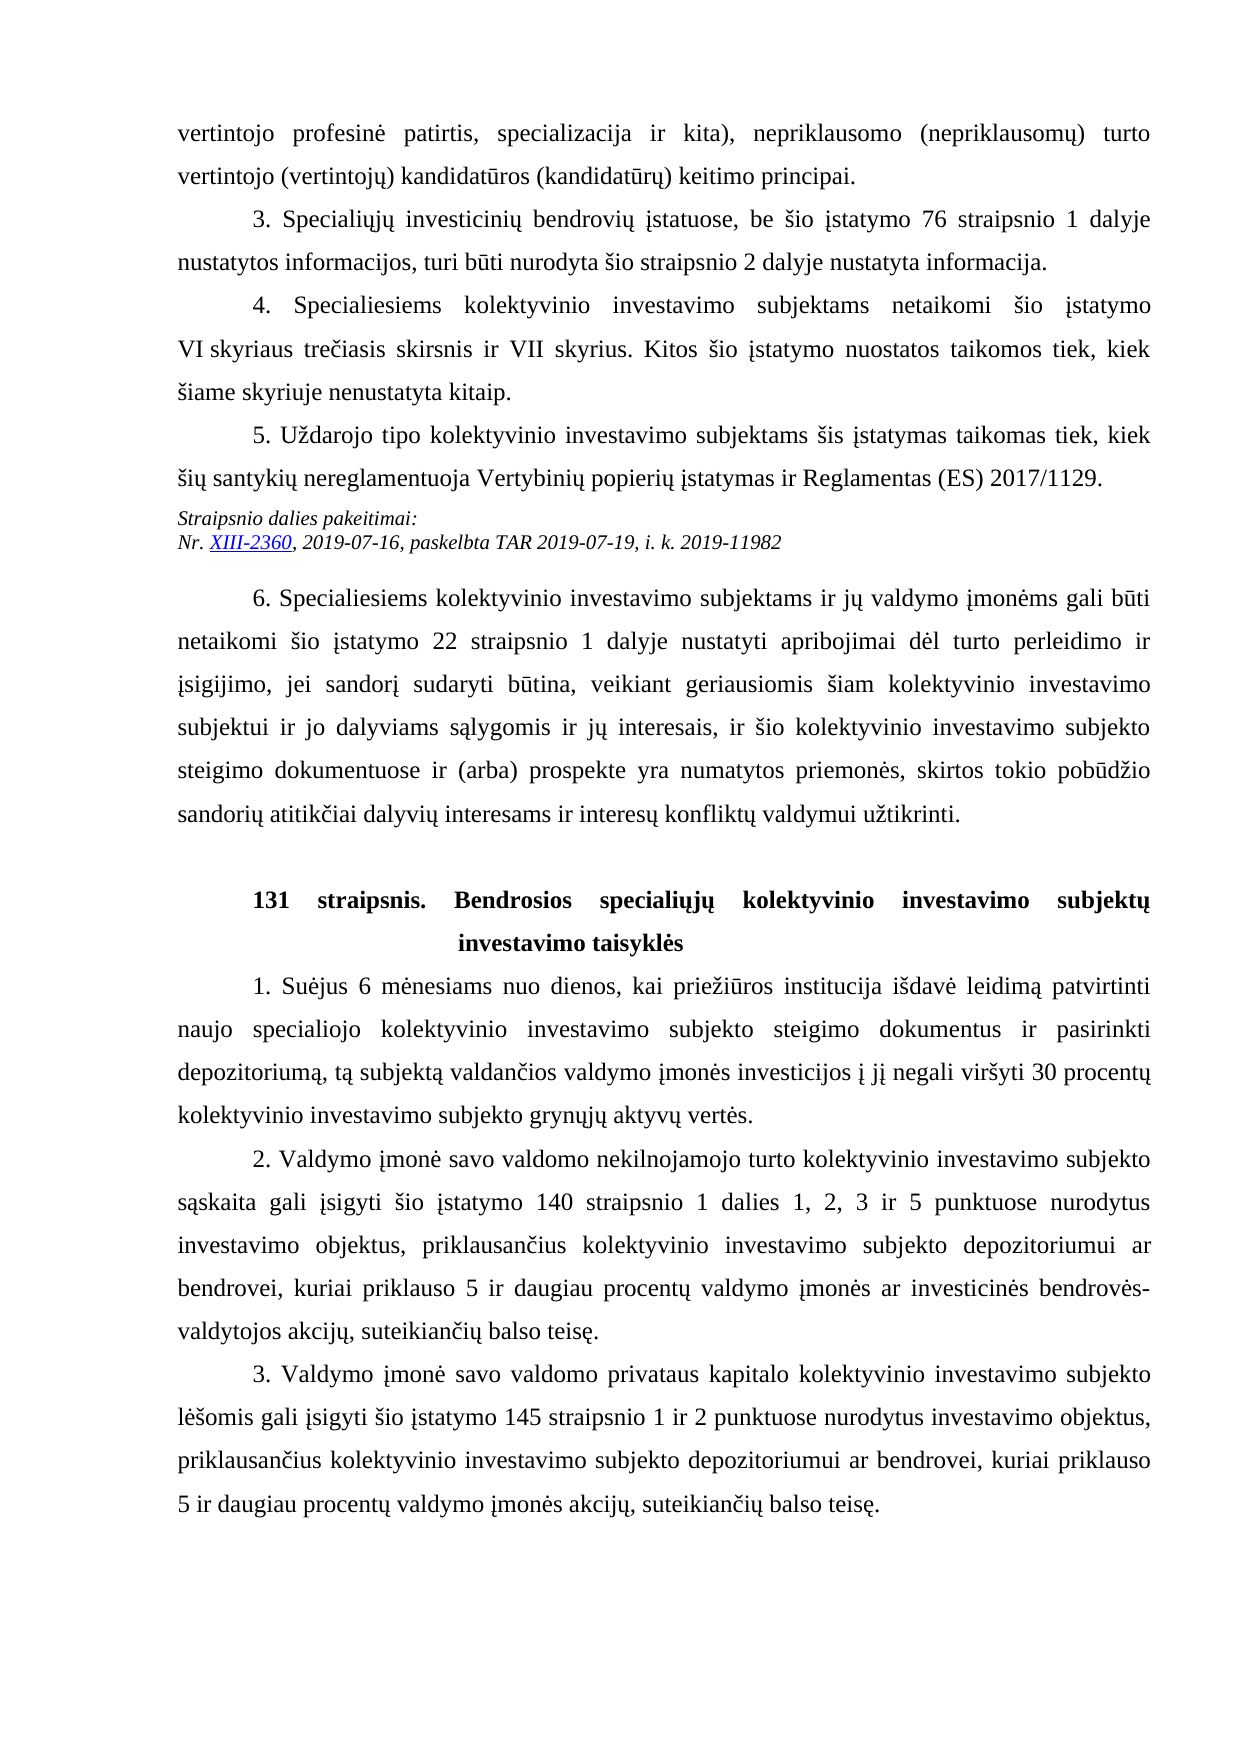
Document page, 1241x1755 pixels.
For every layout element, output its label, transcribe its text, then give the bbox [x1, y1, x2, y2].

text vertintojo profesinė patirtis, specializacija ir kita), nepriklausomo (nepriklausomų) turto vertintojo (vertintojų) kandidatūros (kandidatūrų) keitimo principai. [177, 118, 1152, 190]
text 1. Suėjus 6 mėnesiams nuo dienos, kai priežiūros institucija išdavė leidimą patvirtinti naujo specialiojo kolektyvinio investavimo subjekto steigimo dokumentus ir pasirinkti depozitoriumą, tą subjektą valdančios valdymo įmonės investicijos į jį negali viršyti 30 procentų kolektyvinio investavimo subjekto grynųjų aktyvų vertės. [177, 971, 1152, 1129]
text 3. Specialiųjų investicinių bendrovių įstatuose, be šio įstatymo 76 straipsnio 1 dalyje nustatytos informacijos, turi būti nurodyta šio straipsnio 2 dalyje nustatyta informacija. [177, 204, 1152, 276]
text 6. Specialiesiems kolektyvinio investavimo subjektams ir jų valdymo įmonėms gali būti netaikomi šio įstatymo 22 straipsnio 1 dalyje nustatyti apribojimai dėl turto perleidimo ir įsigijimo, jei sandorį sudaryti būtina, veikiant geriausiomis šiam kolektyvinio investavimo subjektui ir jo dalyviams sąlygomis ir jų interesais, ir šio kolektyvinio investavimo subjekto steigimo dokumentuose ir (arba) prospekte yra numatytos priemonės, skirtos tokio pobūdžio sandorių atitikčiai dalyvių interesams ir interesų konfliktų valdymui užtikrinti. [177, 583, 1152, 827]
text Nr. XIII-2360, 2019-07-16, paskelbta TAR 2019-07-19, i. k. 2019-11982 [177, 530, 1152, 554]
text 3. Valdymo įmonė savo valdomo privataus kapitalo kolektyvinio investavimo subjekto lėšomis gali įsigyti šio įstatymo 145 straipsnio 1 ir 2 punktuose nurodytus investavimo objektus, priklausančius kolektyvinio investavimo subjekto depozitoriumui ar bendrovei, kuriai priklauso 5 ir daugiau procentų valdymo įmonės akcijų, suteikiančių balso teisę. [177, 1359, 1152, 1517]
text 2. Valdymo įmonė savo valdomo nekilnojamojo turto kolektyvinio investavimo subjekto sąskaita gali įsigyti šio įstatymo 140 straipsnio 1 dalies 1, 2, 3 ir 5 punktuose nurodytus investavimo objektus, priklausančius kolektyvinio investavimo subjekto depozitoriumui ar bendrovei, kuriai priklauso 5 ir daugiau procentų valdymo įmonės ar investicinės bendrovės-valdytojos akcijų, suteikiančių balso teisę. [177, 1144, 1152, 1345]
text 131 straipsnis. Bendrosios specialiųjų kolektyvinio investavimo subjektų investavimo taisyklės [252, 885, 1152, 957]
text Straipsnio dalies pakeitimai: [177, 506, 1152, 530]
text 4. Specialiesiems kolektyvinio investavimo subjektams netaikomi šio įstatymo VI skyriaus trečiasis skirsnis ir VII skyrius. Kitos šio įstatymo nuostatos taikomos tiek, kiek šiame skyriuje nenustatyta kitaip. [177, 291, 1152, 406]
text 5. Uždarojo tipo kolektyvinio investavimo subjektams šis įstatymas taikomas tiek, kiek šių santykių nereglamentuoja Vertybinių popierių įstatymas ir Reglamentas (ES) 2017/1129. [177, 420, 1152, 492]
